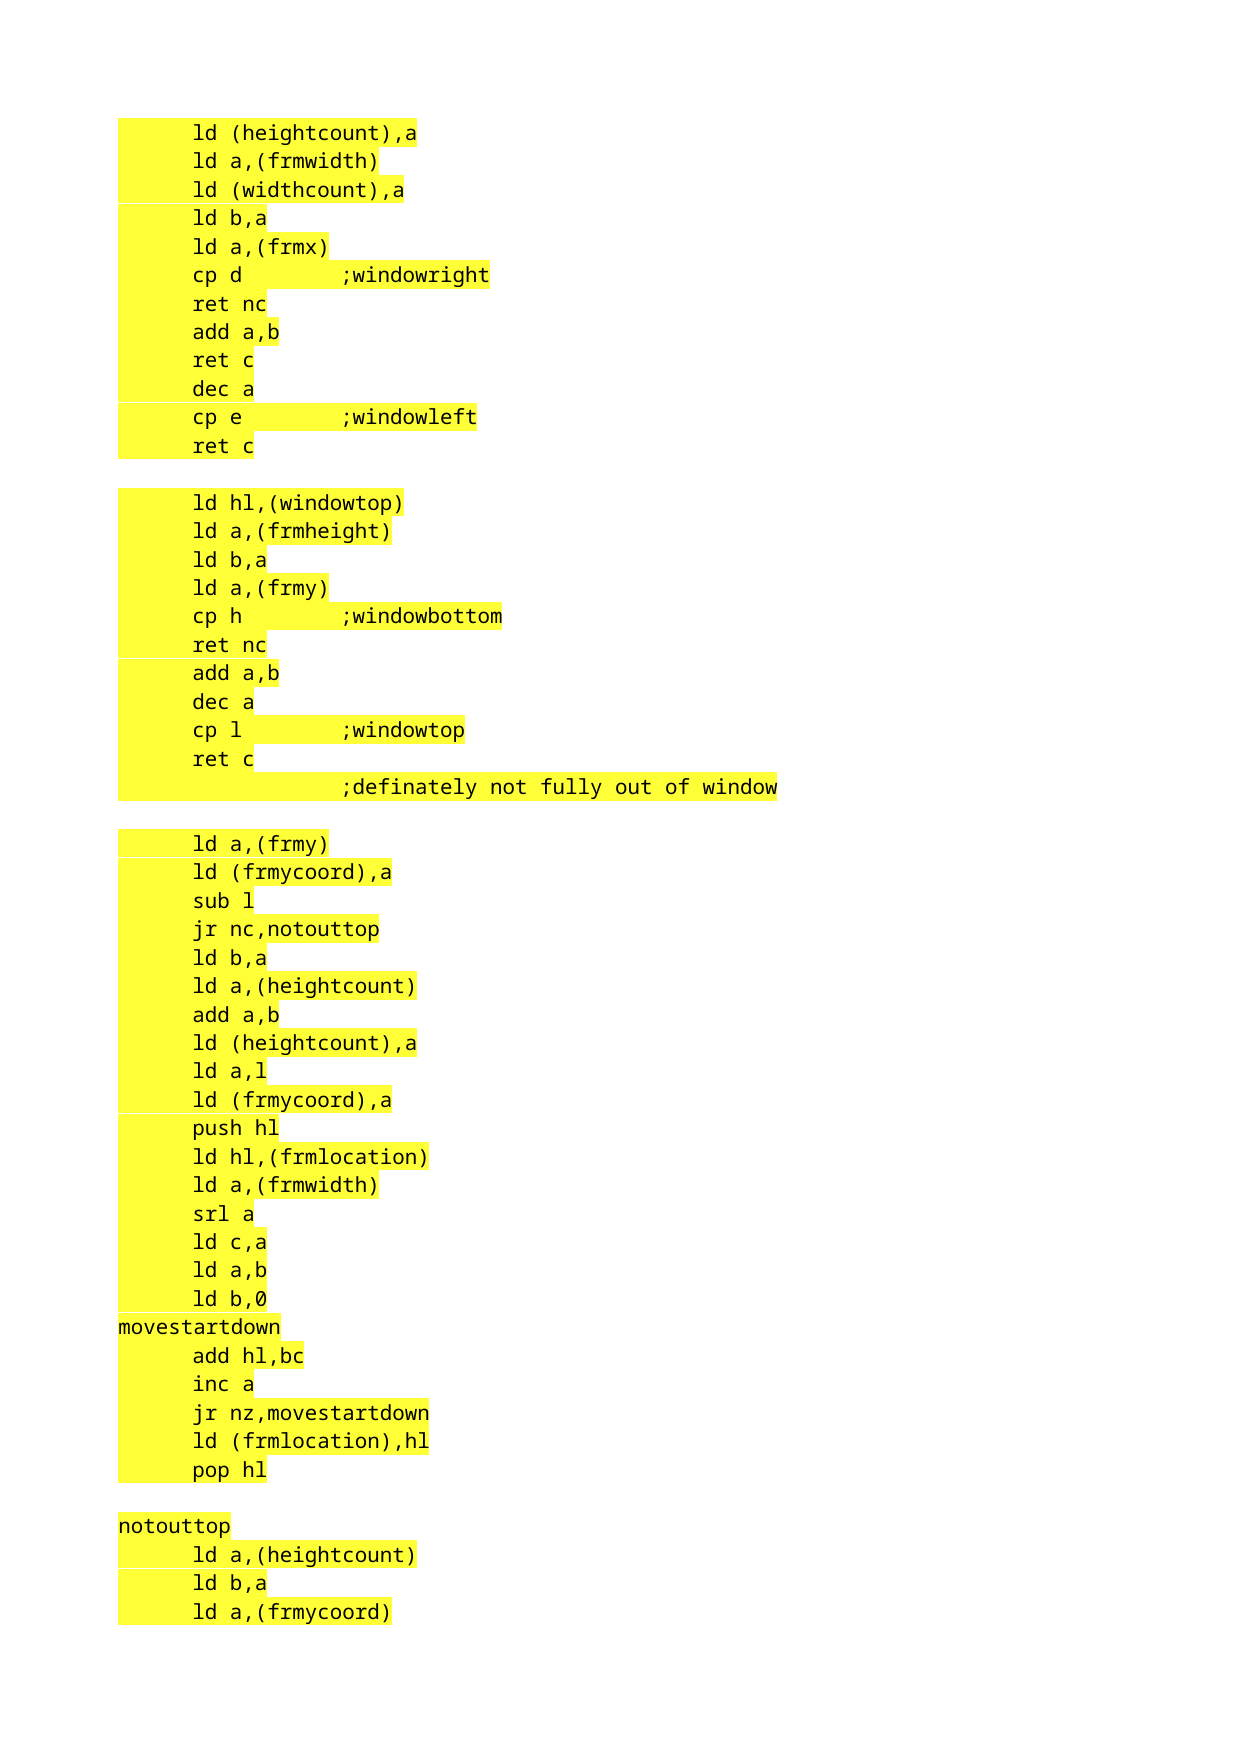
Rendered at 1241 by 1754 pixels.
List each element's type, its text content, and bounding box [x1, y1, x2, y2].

text jr nc,notouttop [118, 914, 1122, 943]
text ld b,a [118, 203, 1122, 232]
text ld (heightcount),a [118, 1028, 1122, 1057]
text ld hl,(windowtop) [118, 488, 1122, 516]
text ld (widthcount),a [118, 175, 1122, 203]
text ld (frmycoord),a [118, 1085, 1122, 1113]
text cp e ;windowleft [118, 402, 1122, 431]
text add a,b [118, 1000, 1122, 1028]
text ld (heightcount),a [118, 118, 1122, 147]
text add a,b [118, 658, 1122, 687]
text ld (frmycoord),a [118, 857, 1122, 886]
text ld a,(heightcount) [118, 971, 1122, 1000]
text ret c [118, 346, 1122, 374]
text ld a,(heightcount) [118, 1540, 1122, 1568]
text srl a [118, 1199, 1122, 1227]
text dec a [118, 687, 1122, 715]
text add hl,bc [118, 1341, 1122, 1369]
text cp d ;windowright [118, 260, 1122, 289]
text ld b,a [118, 1568, 1122, 1597]
text ret c [118, 744, 1122, 772]
text pop hl [118, 1455, 1122, 1483]
text dec a [118, 374, 1122, 402]
text ret c [118, 431, 1122, 459]
text cp l ;windowtop [118, 715, 1122, 744]
text ld c,a [118, 1227, 1122, 1256]
text ld a,(frmycoord) [118, 1597, 1122, 1625]
text notouttop [118, 1512, 1122, 1540]
text ld a,(frmwidth) [118, 1170, 1122, 1199]
text ld b,0 [118, 1284, 1122, 1312]
text push hl [118, 1113, 1122, 1142]
text ld (frmlocation),hl [118, 1426, 1122, 1455]
text ret nc [118, 630, 1122, 658]
text ld b,a [118, 545, 1122, 573]
text ld a,(frmx) [118, 232, 1122, 260]
text cp h ;windowbottom [118, 602, 1122, 630]
text add a,b [118, 317, 1122, 346]
text ld a,l [118, 1057, 1122, 1085]
text movestartdown [118, 1312, 1122, 1341]
text ld a,b [118, 1256, 1122, 1284]
text jr nz,movestartdown [118, 1398, 1122, 1426]
text ld b,a [118, 943, 1122, 971]
text ld a,(frmy) [118, 573, 1122, 602]
text ld a,(frmwidth) [118, 147, 1122, 175]
text inc a [118, 1369, 1122, 1398]
text sub l [118, 886, 1122, 914]
text ;definately not fully out of window [118, 772, 1122, 801]
text ld hl,(frmlocation) [118, 1142, 1122, 1170]
text ret nc [118, 289, 1122, 317]
text ld a,(frmheight) [118, 516, 1122, 545]
text ld a,(frmy) [118, 829, 1122, 857]
